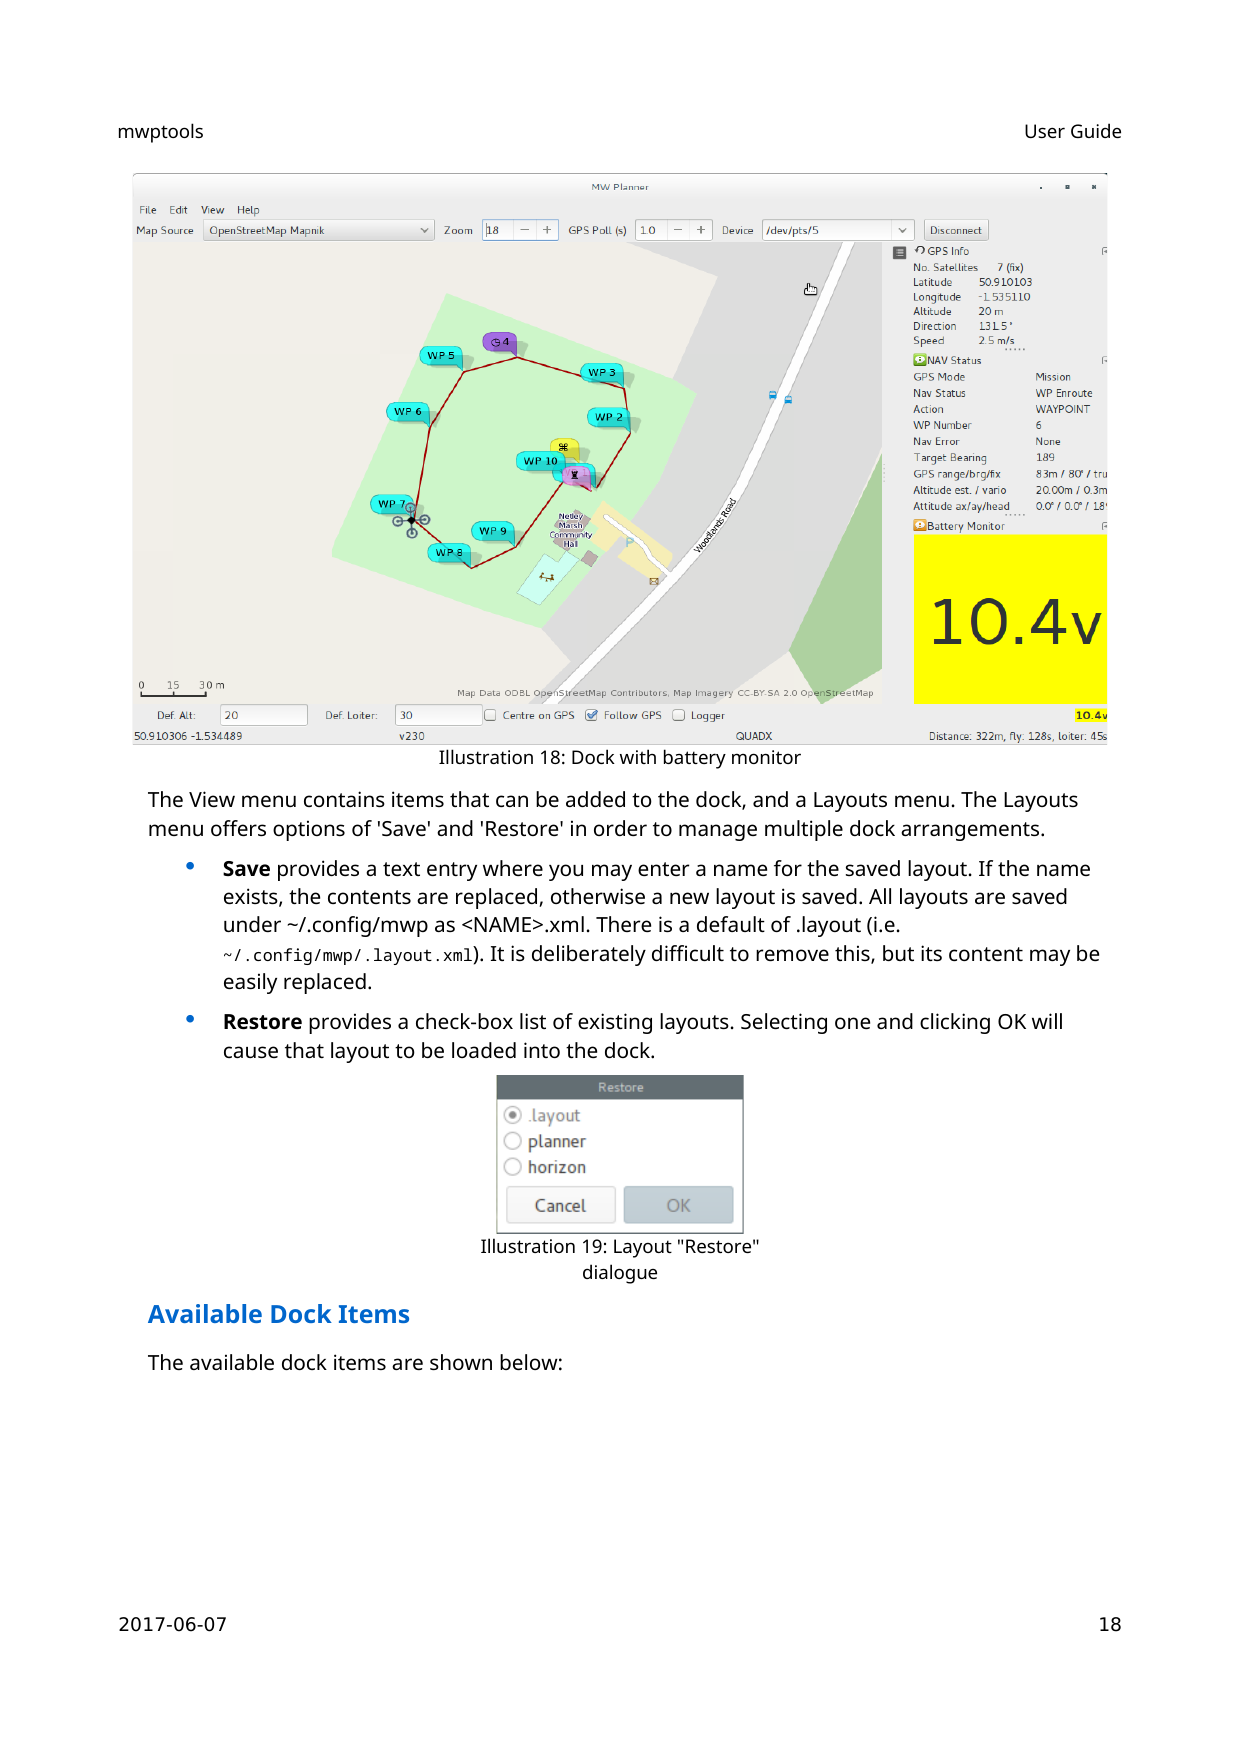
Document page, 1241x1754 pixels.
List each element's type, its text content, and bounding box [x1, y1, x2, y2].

list Restore provides a check-box list of existing layouts. Selecting one and clicking OK will cause that layout to be loaded into the dock. [185, 1007, 1122, 1064]
picture [132, 173, 1108, 745]
text The available dock items are shown below: [148, 1348, 1122, 1377]
picture [496, 1075, 744, 1234]
text Illustration 19: Layout "Restore" dialogue [470, 1234, 770, 1285]
list Save provides a text entry where you may enter a name for the saved layout. If the name exists, the contents are replaced, otherwise a new layout is saved. All layouts are saved under ~/.config/mwp as <NAME>.xml. There is a default of .layout (i.e. ~/.config/mwp/.layout.xml). It is deliberately difficult to remove this, but its content may be easily replaced. [185, 854, 1122, 995]
subtitle Available Dock Items [148, 1234, 1122, 1331]
text Illustration 18: Dock with battery monitor [133, 745, 1107, 770]
text The View menu contains items that can be added to the dock, and a Layouts menu. The Layouts menu offers options of 'Save' and 'Restore' in order to manage multiple dock arrangements. [148, 745, 1122, 842]
